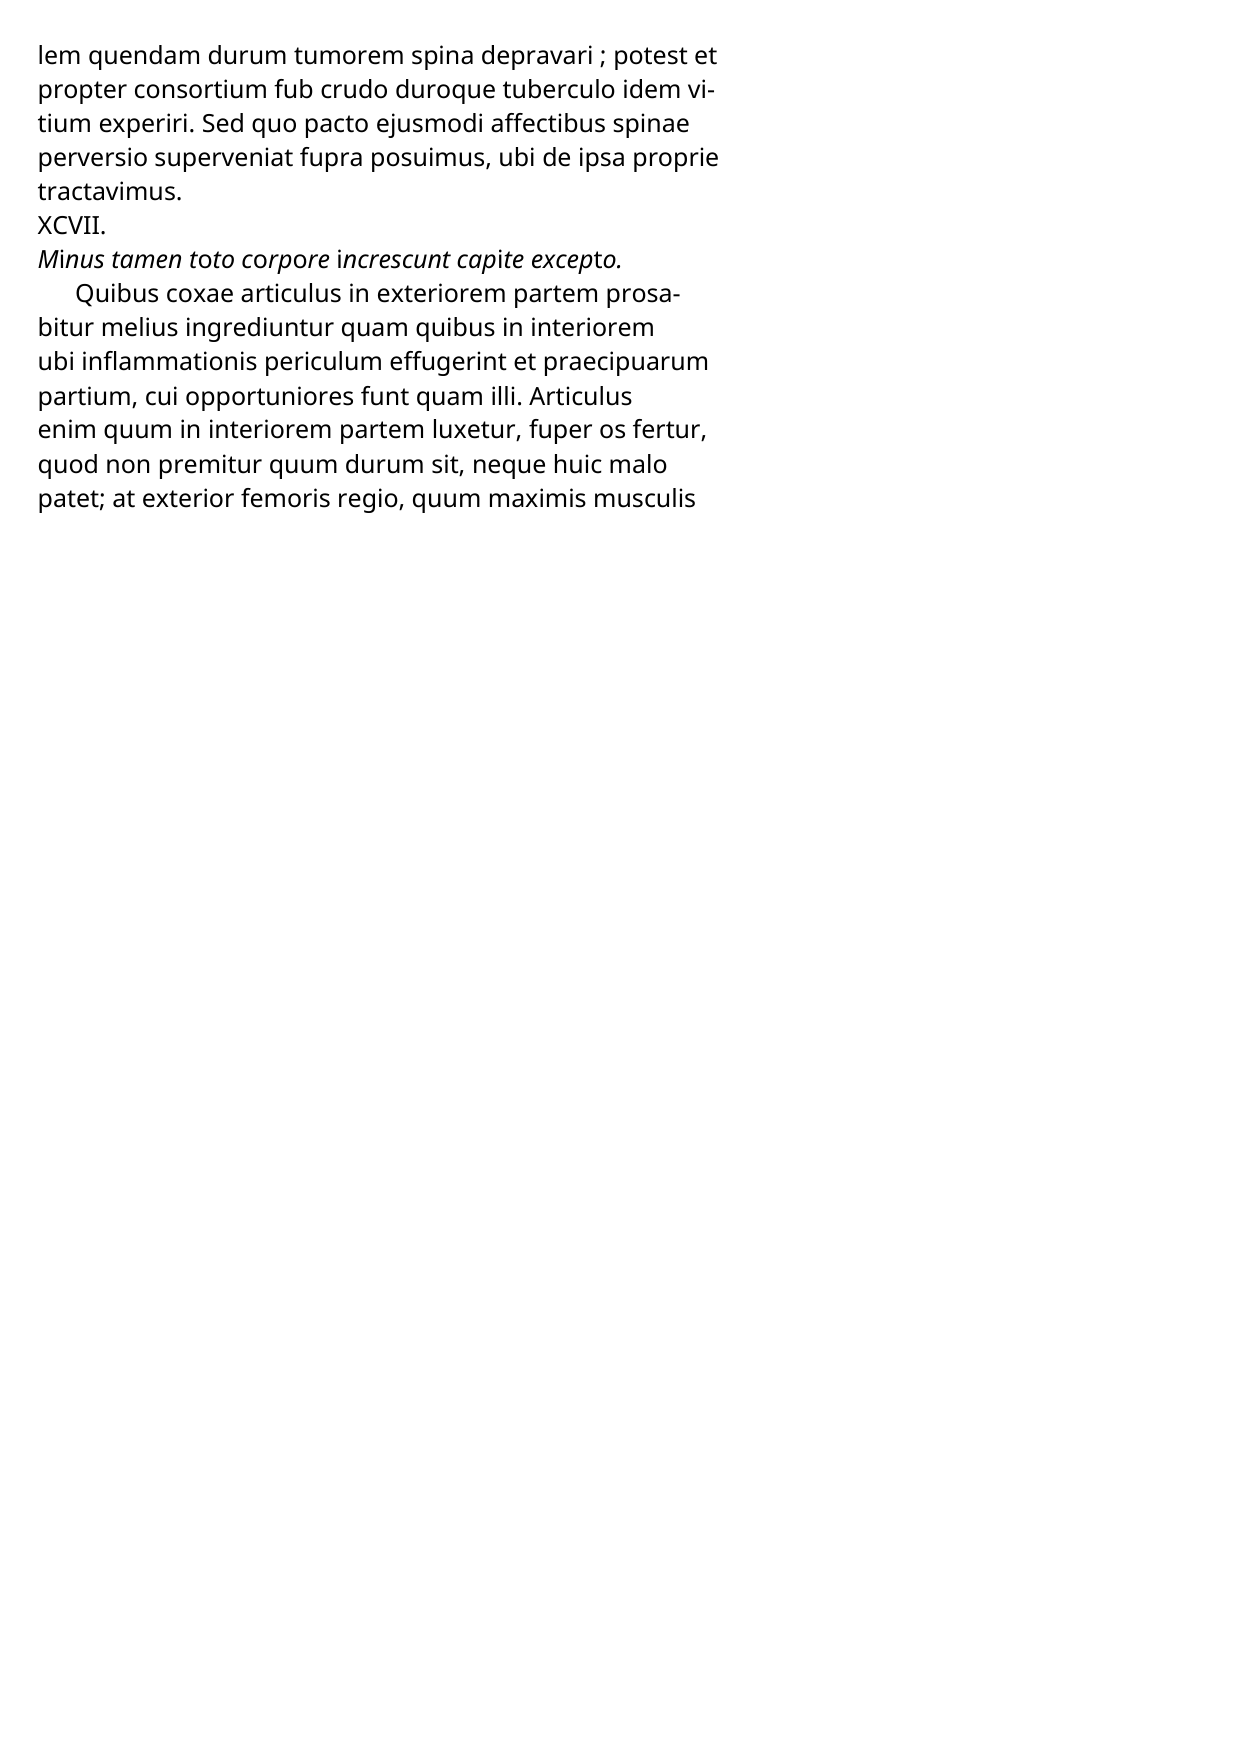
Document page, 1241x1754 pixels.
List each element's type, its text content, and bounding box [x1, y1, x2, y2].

text XCVII. [37, 208, 1203, 242]
text Quibus coxae articulus in exteriorem partem prosa- bitur melius ingrediuntur quam quibus in interiorem ubi inflammationis periculum effugerint et praecipuarum partium, cui opportuniores funt quam illi. Articulus enim quum in interiorem partem luxetur, fuper os fertur, quod non premitur quum durum sit, neque huic malo patet; at exterior femoris regio, quum maximis musculis [37, 276, 1203, 514]
text lem quendam durum tumorem spina depravari ; potest et propter consortium fub crudo duroque tuberculo idem vi- tium experiri. Sed quo pacto ejusmodi affectibus spinae perversio superveniat fupra posuimus, ubi de ipsa proprie tractavimus. [37, 37, 1203, 208]
text Minus tamen toto corpore increscunt capite excepto. [37, 242, 1203, 276]
